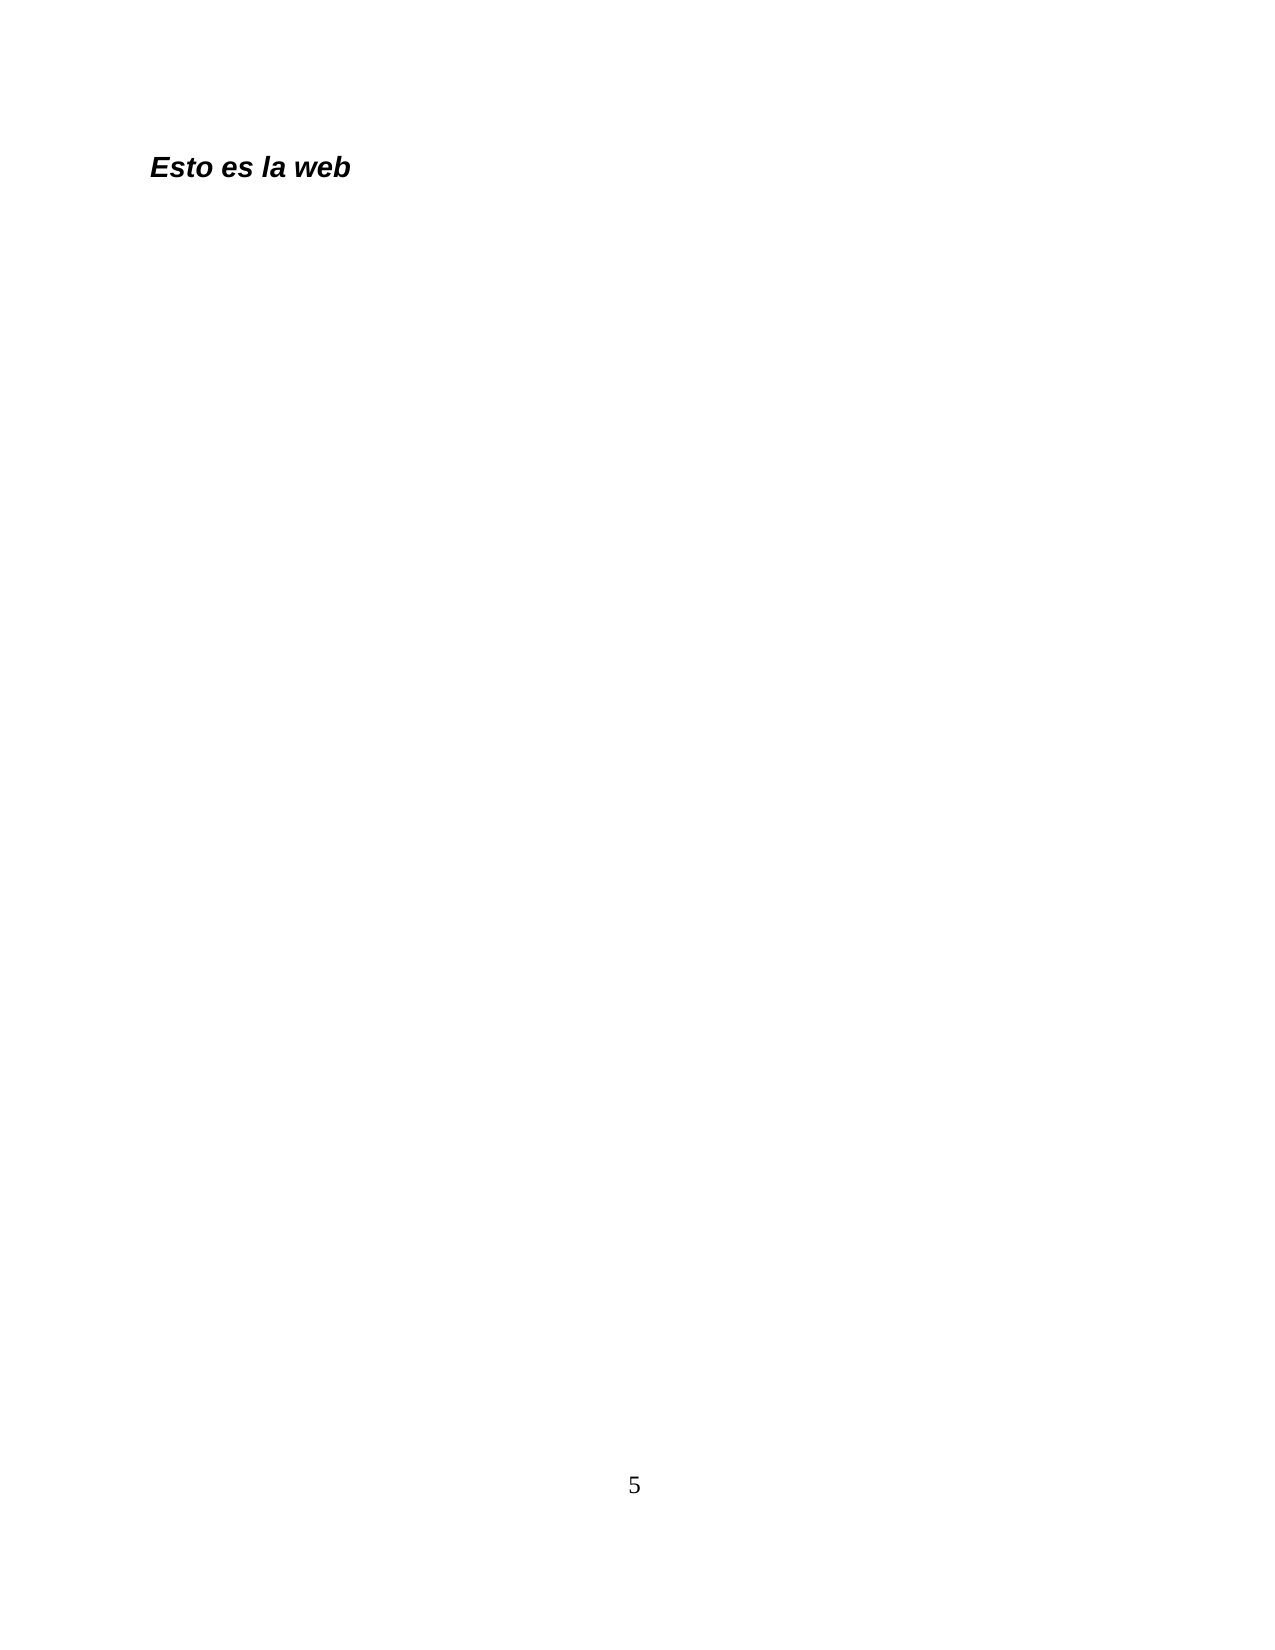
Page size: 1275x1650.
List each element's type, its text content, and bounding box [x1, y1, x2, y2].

subtitle Esto es la web [150, 150, 1125, 183]
